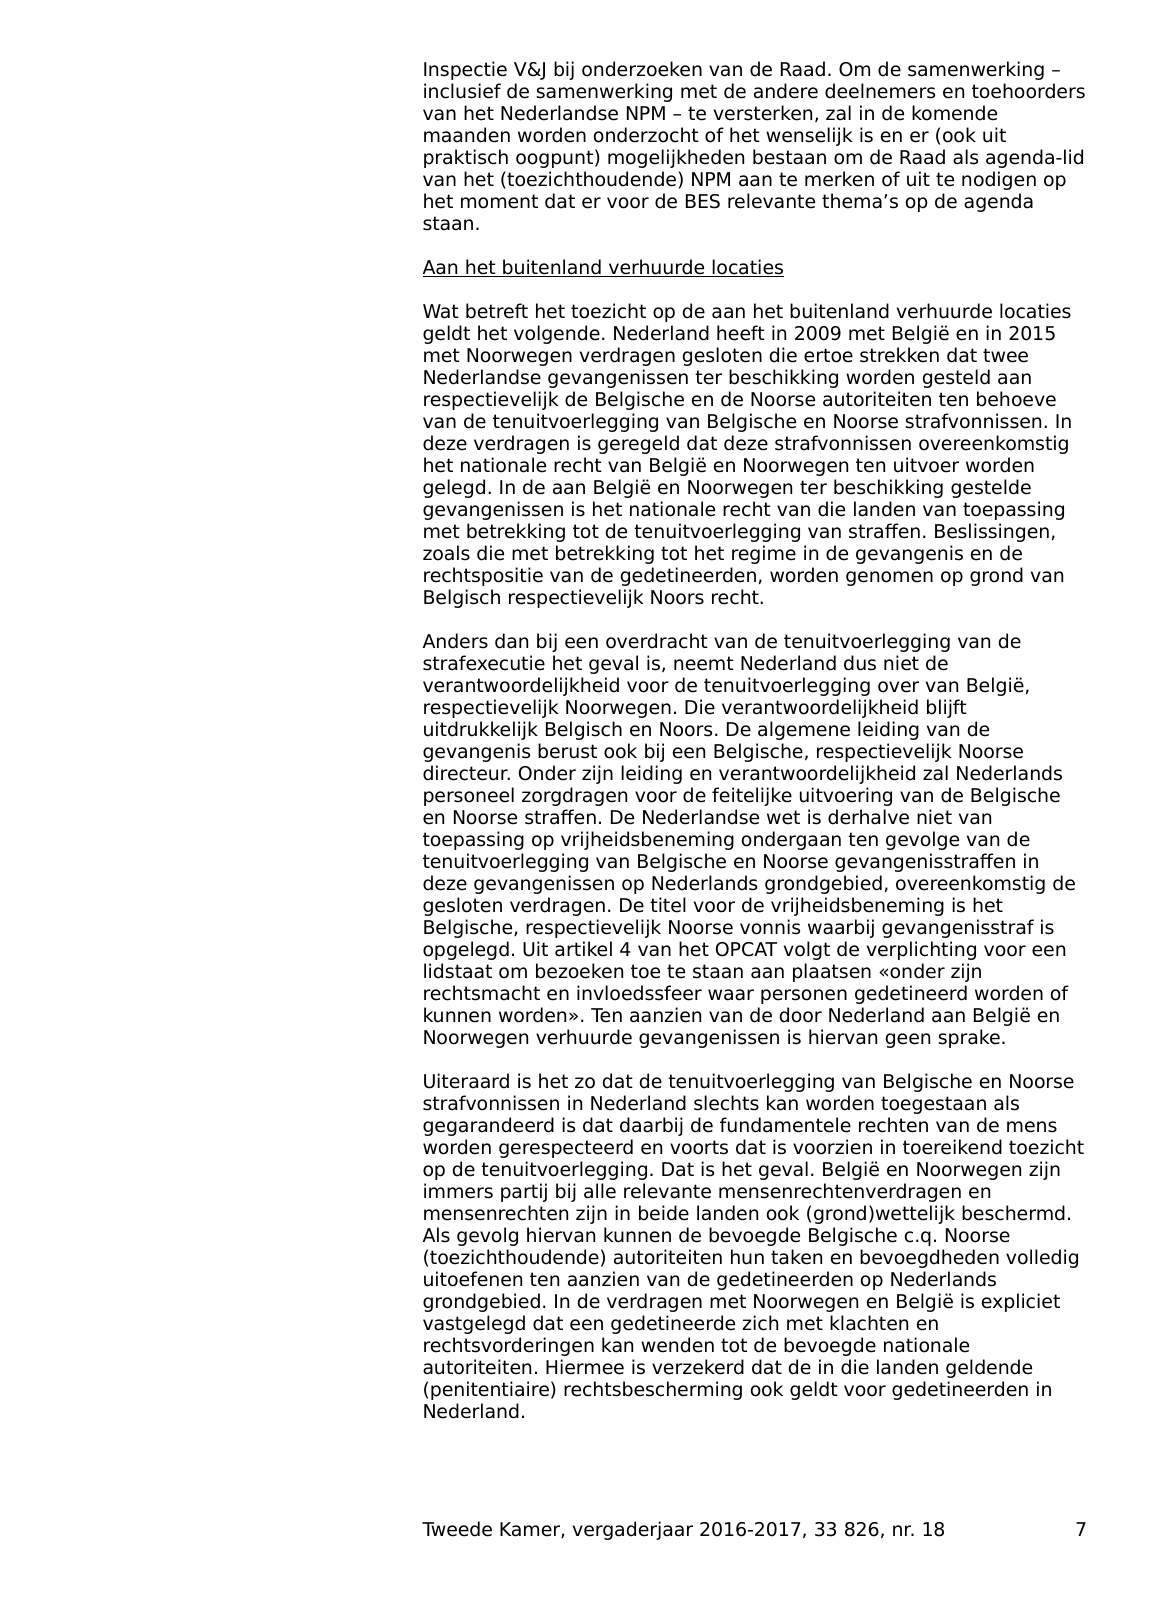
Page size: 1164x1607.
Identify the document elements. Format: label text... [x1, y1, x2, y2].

text Anders dan bij een overdracht van de tenuitvoerlegging van de strafexecutie het geval is, neemt Nederland dus niet de verantwoordelijkheid voor de tenuitvoerlegging over van België, respectievelijk Noorwegen. Die verantwoordelijkheid blijft uitdrukkelijk Belgisch en Noors. De algemene leiding van de gevangenis berust ook bij een Belgische, respectievelijk Noorse directeur. Onder zijn leiding en verantwoordelijkheid zal Nederlands personeel zorgdragen voor de feitelijke uitvoering van de Belgische en Noorse straffen. De Nederlandse wet is derhalve niet van toepassing op vrijheidsbeneming ondergaan ten gevolge van de tenuitvoerlegging van Belgische en Noorse gevangenisstraffen in deze gevangenissen op Nederlands grondgebied, overeenkomstig de gesloten verdragen. De titel voor de vrijheidsbeneming is het Belgische, respectievelijk Noorse vonnis waarbij gevangenisstraf is opgelegd. Uit artikel 4 van het OPCAT volgt de verplichting voor een lidstaat om bezoeken toe te staan aan plaatsen «onder zijn rechtsmacht en invloedssfeer waar personen gedetineerd worden of kunnen worden». Ten aanzien van de door Nederland aan België en Noorwegen verhuurde gevangenissen is hiervan geen sprake. [422, 631, 1087, 1049]
subtitle Aan het buitenland verhuurde locaties [422, 257, 1087, 279]
text Wat betreft het toezicht op de aan het buitenland verhuurde locaties geldt het volgende. Nederland heeft in 2009 met België en in 2015 met Noorwegen verdragen gesloten die ertoe strekken dat twee Nederlandse gevangenissen ter beschikking worden gesteld aan respectievelijk de Belgische en de Noorse autoriteiten ten behoeve van de tenuitvoerlegging van Belgische en Noorse strafvonnissen. In deze verdragen is geregeld dat deze strafvonnissen overeenkomstig het nationale recht van België en Noorwegen ten uitvoer worden gelegd. In de aan België en Noorwegen ter beschikking gestelde gevangenissen is het nationale recht van die landen van toepassing met betrekking tot de tenuitvoerlegging van straffen. Beslissingen, zoals die met betrekking tot het regime in de gevangenis en de rechtspositie van de gedetineerden, worden genomen op grond van Belgisch respectievelijk Noors recht. [422, 301, 1087, 609]
text Inspectie V&J bij onderzoeken van de Raad. Om de samenwerking – inclusief de samenwerking met de andere deelnemers en toehoorders van het Nederlandse NPM – te versterken, zal in de komende maanden worden onderzocht of het wenselijk is en er (ook uit praktisch oogpunt) mogelijkheden bestaan om de Raad als agenda-lid van het (toezichthoudende) NPM aan te merken of uit te nodigen op het moment dat er voor de BES relevante thema’s op de agenda staan. [422, 59, 1087, 235]
text Uiteraard is het zo dat de tenuitvoerlegging van Belgische en Noorse strafvonnissen in Nederland slechts kan worden toegestaan als gegarandeerd is dat daarbij de fundamentele rechten van de mens worden gerespecteerd en voorts dat is voorzien in toereikend toezicht op de tenuitvoerlegging. Dat is het geval. België en Noorwegen zijn immers partij bij alle relevante mensenrechtenverdragen en mensenrechten zijn in beide landen ook (grond)wettelijk beschermd. Als gevolg hiervan kunnen de bevoegde Belgische c.q. Noorse (toezichthoudende) autoriteiten hun taken en bevoegdheden volledig uitoefenen ten aanzien van de gedetineerden op Nederlands grondgebied. In de verdragen met Noorwegen en België is expliciet vastgelegd dat een gedetineerde zich met klachten en rechtsvorderingen kan wenden tot de bevoegde nationale autoriteiten. Hiermee is verzekerd dat de in die landen geldende (penitentiaire) rechtsbescherming ook geldt voor gedetineerden in Nederland. [422, 1071, 1087, 1423]
